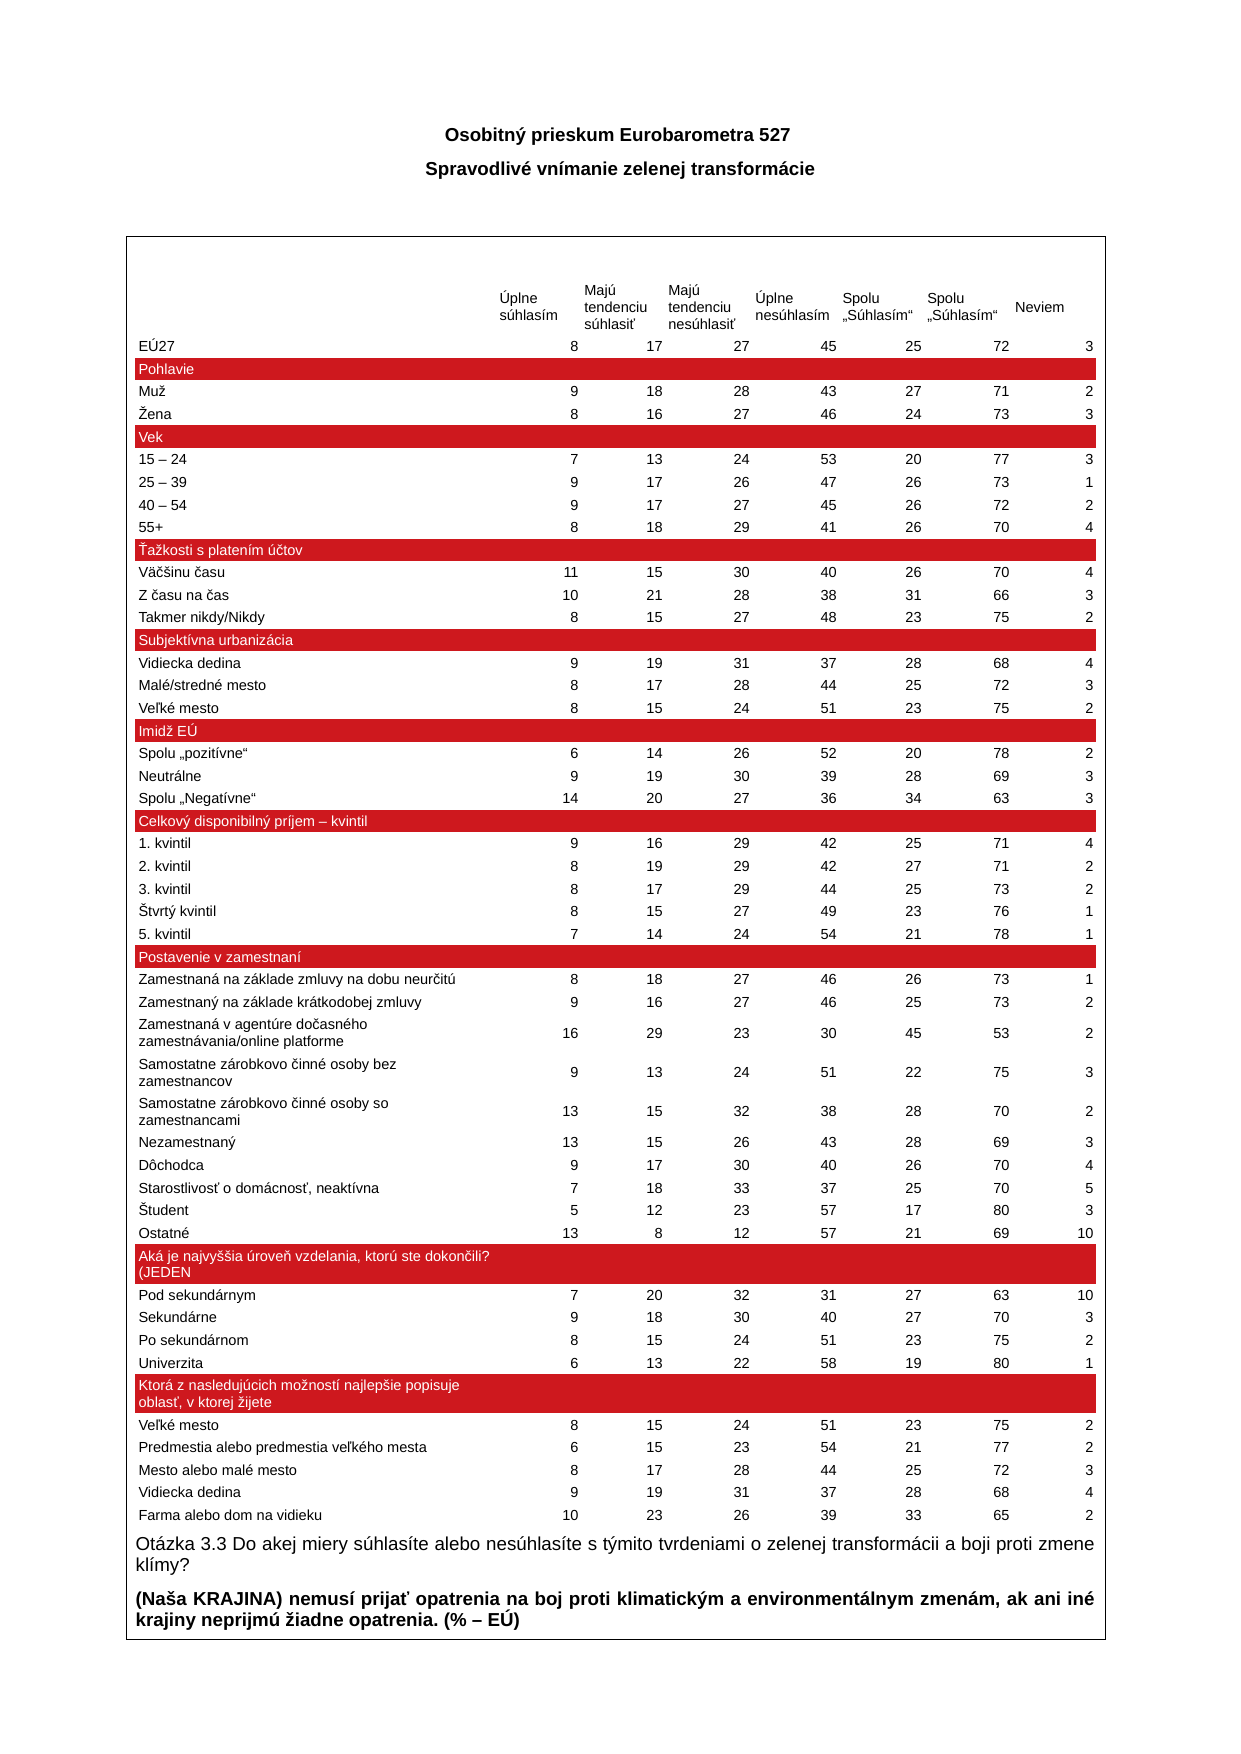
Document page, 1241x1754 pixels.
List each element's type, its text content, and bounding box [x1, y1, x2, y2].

table_cell [496, 629, 581, 651]
table_cell [752, 719, 839, 742]
table_cell 29 [581, 1013, 665, 1052]
table_cell 18 [581, 1306, 665, 1329]
table_cell [752, 358, 839, 380]
table_cell 6 [496, 1436, 581, 1459]
table_cell 25 [839, 674, 924, 697]
table_cell [1012, 719, 1096, 742]
table_cell [581, 1374, 665, 1413]
table_cell 27 [665, 900, 752, 923]
table_cell 28 [839, 651, 924, 674]
table_cell 24 [665, 923, 752, 945]
table_cell Predmestia alebo predmestia veľkého mesta [135, 1436, 496, 1459]
table_cell 36 [752, 787, 839, 810]
table_cell 25 – 39 [135, 471, 496, 493]
table_cell 54 [752, 1436, 839, 1459]
table_cell 58 [752, 1351, 839, 1374]
table_cell 70 [924, 516, 1012, 538]
table_cell [839, 1244, 924, 1284]
table_cell 5 [1012, 1176, 1096, 1199]
table_cell [924, 719, 1012, 742]
table_cell Muž [135, 380, 496, 403]
table_cell 1 [1012, 968, 1096, 991]
table_cell 6 [496, 742, 581, 764]
table_cell 26 [839, 493, 924, 516]
table_header Neviem [1012, 279, 1096, 335]
table_header Úplne súhlasím [496, 279, 581, 335]
table_cell 73 [924, 403, 1012, 425]
table_cell [496, 1374, 581, 1413]
table_cell 26 [665, 1131, 752, 1154]
table_cell 13 [581, 1053, 665, 1092]
table_cell 29 [665, 516, 752, 538]
table_cell [581, 629, 665, 651]
table_cell Sekundárne [135, 1306, 496, 1329]
table_cell 3 [1012, 584, 1096, 606]
table_cell Žena [135, 403, 496, 425]
table_cell 72 [924, 493, 1012, 516]
table_cell 57 [752, 1199, 839, 1222]
table_cell 78 [924, 742, 1012, 764]
table_cell 20 [839, 448, 924, 471]
table_cell Pohlavie [135, 358, 496, 380]
table_cell 17 [581, 471, 665, 493]
table_cell 26 [839, 1154, 924, 1176]
table_cell [665, 539, 752, 561]
table_cell 4 [1012, 651, 1096, 674]
table_cell 33 [839, 1504, 924, 1526]
table_cell 17 [581, 1154, 665, 1176]
table_cell Mesto alebo malé mesto [135, 1459, 496, 1481]
table_cell 70 [924, 1154, 1012, 1176]
table_cell 2. kvintil [135, 855, 496, 877]
table_cell Malé/stredné mesto [135, 674, 496, 697]
table_cell 23 [839, 606, 924, 629]
table_cell 9 [496, 380, 581, 403]
table_cell Štvrtý kvintil [135, 900, 496, 923]
table_cell [924, 539, 1012, 561]
table_cell 28 [839, 1092, 924, 1131]
table_cell [1012, 358, 1096, 380]
table_cell Dôchodca [135, 1154, 496, 1176]
table_cell 15 [581, 1414, 665, 1436]
table_cell 9 [496, 651, 581, 674]
table_cell 9 [496, 991, 581, 1013]
table_cell 3 [1012, 1053, 1096, 1092]
table_cell Pod sekundárnym [135, 1284, 496, 1306]
table_cell 19 [581, 855, 665, 877]
table_cell 23 [839, 900, 924, 923]
table_cell Ťažkosti s platením účtov [135, 539, 496, 561]
table_cell 72 [924, 674, 1012, 697]
table_cell 2 [1012, 697, 1096, 719]
table_cell 2 [1012, 606, 1096, 629]
table_cell 16 [496, 1013, 581, 1052]
table_cell 31 [839, 584, 924, 606]
table_cell [496, 1244, 581, 1284]
table_cell [581, 425, 665, 448]
table_cell [839, 629, 924, 651]
table_cell 3 [1012, 403, 1096, 425]
table_header Spolu „Súhlasím“ [924, 279, 1012, 335]
table_cell 19 [581, 1481, 665, 1504]
table_cell 33 [665, 1176, 752, 1199]
table_cell 27 [839, 1284, 924, 1306]
table_cell 75 [924, 1414, 1012, 1436]
table_cell 15 [581, 900, 665, 923]
table_cell Postavenie v zamestnaní [135, 945, 496, 968]
table_cell 20 [581, 787, 665, 810]
table_cell [581, 1244, 665, 1284]
table_cell 31 [665, 651, 752, 674]
table_cell [839, 810, 924, 832]
table_cell 68 [924, 651, 1012, 674]
table_cell 6 [496, 1351, 581, 1374]
table_cell 70 [924, 1176, 1012, 1199]
table_cell 27 [839, 380, 924, 403]
table_cell 43 [752, 380, 839, 403]
table_cell Zamestnaný na základe krátkodobej zmluvy [135, 991, 496, 1013]
table_cell [924, 358, 1012, 380]
table_cell [752, 629, 839, 651]
table_cell 24 [665, 1053, 752, 1092]
table_cell 40 [752, 561, 839, 584]
table_cell 26 [839, 561, 924, 584]
table_cell [665, 945, 752, 968]
table_cell 10 [1012, 1284, 1096, 1306]
table_cell Väčšinu času [135, 561, 496, 584]
table_cell [1012, 810, 1096, 832]
table_cell [1012, 1374, 1096, 1413]
table_cell 69 [924, 1222, 1012, 1244]
table_cell 15 [581, 606, 665, 629]
table_cell 30 [752, 1013, 839, 1052]
table_cell Po sekundárnom [135, 1329, 496, 1351]
table_cell 3. kvintil [135, 878, 496, 900]
table_cell Takmer nikdy/Nikdy [135, 606, 496, 629]
table_cell 8 [496, 697, 581, 719]
table_cell [665, 810, 752, 832]
table_cell Študent [135, 1199, 496, 1222]
table_cell 78 [924, 923, 1012, 945]
table_cell 8 [496, 968, 581, 991]
table_cell 26 [665, 742, 752, 764]
table_cell 15 – 24 [135, 448, 496, 471]
table_cell 71 [924, 832, 1012, 855]
table_cell 26 [839, 968, 924, 991]
table_cell Celkový disponibilný príjem – kvintil [135, 810, 496, 832]
table_cell 8 [581, 1222, 665, 1244]
table_cell 51 [752, 1329, 839, 1351]
table_cell 18 [581, 516, 665, 538]
table_cell 41 [752, 516, 839, 538]
table_cell 80 [924, 1199, 1012, 1222]
table_cell 30 [665, 561, 752, 584]
table_cell Aká je najvyššia úroveň vzdelania, ktorú ste dokončili? (JEDEN [135, 1244, 496, 1284]
table_cell 9 [496, 832, 581, 855]
table_cell 66 [924, 584, 1012, 606]
table_cell [839, 719, 924, 742]
table_cell 17 [581, 878, 665, 900]
table_cell 27 [665, 991, 752, 1013]
table_cell Univerzita [135, 1351, 496, 1374]
table_cell 68 [924, 1481, 1012, 1504]
table_cell 37 [752, 651, 839, 674]
table_cell 3 [1012, 1306, 1096, 1329]
table_cell [752, 810, 839, 832]
table_cell 25 [839, 878, 924, 900]
table_cell Ktorá z nasledujúcich možností najlepšie popisuje oblasť, v ktorej žijete [135, 1374, 496, 1413]
table_cell [1012, 945, 1096, 968]
table_cell 77 [924, 1436, 1012, 1459]
table_cell 27 [665, 968, 752, 991]
table_cell [665, 358, 752, 380]
table_cell Neutrálne [135, 765, 496, 787]
table_cell 17 [581, 674, 665, 697]
table_cell 63 [924, 1284, 1012, 1306]
table_cell [839, 945, 924, 968]
table_cell [496, 719, 581, 742]
table_cell 39 [752, 1504, 839, 1526]
table_cell 7 [496, 1176, 581, 1199]
table_cell 51 [752, 1053, 839, 1092]
table_cell 27 [839, 855, 924, 877]
table_cell 29 [665, 855, 752, 877]
table_cell 40 [752, 1306, 839, 1329]
table_cell 72 [924, 335, 1012, 358]
table_cell 53 [752, 448, 839, 471]
table_cell [924, 810, 1012, 832]
table_cell 40 – 54 [135, 493, 496, 516]
table_cell Vidiecka dedina [135, 651, 496, 674]
table_cell [665, 425, 752, 448]
table_cell 18 [581, 1176, 665, 1199]
table_cell 3 [1012, 1199, 1096, 1222]
table_header Majú tendenciu nesúhlasiť [665, 279, 752, 335]
table_cell 53 [924, 1013, 1012, 1052]
table_cell 26 [665, 471, 752, 493]
table_cell 40 [752, 1154, 839, 1176]
table_cell 12 [581, 1199, 665, 1222]
table_cell 11 [496, 561, 581, 584]
table_cell 69 [924, 765, 1012, 787]
table_cell 3 [1012, 335, 1096, 358]
table_cell 2 [1012, 1013, 1096, 1052]
table_header [135, 279, 496, 335]
table_cell Vek [135, 425, 496, 448]
table_cell Nezamestnaný [135, 1131, 496, 1154]
table_cell 15 [581, 1131, 665, 1154]
table_cell 23 [839, 1329, 924, 1351]
table_cell 3 [1012, 765, 1096, 787]
table_cell 15 [581, 1092, 665, 1131]
table_cell 13 [496, 1092, 581, 1131]
table_cell [839, 539, 924, 561]
table_cell 80 [924, 1351, 1012, 1374]
table_cell 24 [665, 448, 752, 471]
table_cell 42 [752, 832, 839, 855]
table_cell [839, 358, 924, 380]
table_cell 45 [752, 493, 839, 516]
table_cell 2 [1012, 855, 1096, 877]
table_cell 9 [496, 1053, 581, 1092]
table_cell Zamestnaná v agentúre dočasného zamestnávania/online platforme [135, 1013, 496, 1052]
table_cell 22 [839, 1053, 924, 1092]
table_cell [665, 1374, 752, 1413]
table_cell 17 [581, 335, 665, 358]
table_cell 63 [924, 787, 1012, 810]
table_cell 42 [752, 855, 839, 877]
table_cell EÚ27 [135, 335, 496, 358]
table_cell 31 [665, 1481, 752, 1504]
table_cell 70 [924, 1092, 1012, 1131]
table_cell [581, 719, 665, 742]
table_cell 1. kvintil [135, 832, 496, 855]
table_cell 10 [1012, 1222, 1096, 1244]
table_cell 22 [665, 1351, 752, 1374]
table_cell 7 [496, 923, 581, 945]
table_cell 24 [665, 697, 752, 719]
table_cell 73 [924, 471, 1012, 493]
table_cell 45 [839, 1013, 924, 1052]
table_cell Ostatné [135, 1222, 496, 1244]
table_cell 34 [839, 787, 924, 810]
table_cell 2 [1012, 493, 1096, 516]
table_cell 12 [665, 1222, 752, 1244]
table_cell 30 [665, 1154, 752, 1176]
table_cell 21 [839, 1436, 924, 1459]
table_cell 13 [496, 1131, 581, 1154]
table_cell 8 [496, 1329, 581, 1351]
table_cell 20 [839, 742, 924, 764]
table_cell 3 [1012, 448, 1096, 471]
table_cell [924, 1244, 1012, 1284]
table_cell 4 [1012, 832, 1096, 855]
table_cell [665, 719, 752, 742]
table_cell 19 [581, 651, 665, 674]
table_cell 47 [752, 471, 839, 493]
table_cell 28 [839, 1131, 924, 1154]
table_cell 23 [581, 1504, 665, 1526]
table_cell 9 [496, 1481, 581, 1504]
table_cell 15 [581, 1329, 665, 1351]
table_cell 2 [1012, 1329, 1096, 1351]
table_cell 1 [1012, 1351, 1096, 1374]
table_cell [752, 539, 839, 561]
table_cell 55+ [135, 516, 496, 538]
table_cell 52 [752, 742, 839, 764]
table_cell Farma alebo dom na vidieku [135, 1504, 496, 1526]
table_cell 8 [496, 606, 581, 629]
table_cell 16 [581, 403, 665, 425]
table_cell [496, 539, 581, 561]
table_header Spolu „Súhlasím“ [839, 279, 924, 335]
table_cell 46 [752, 968, 839, 991]
table_cell Veľké mesto [135, 697, 496, 719]
table_cell 4 [1012, 1481, 1096, 1504]
table_cell Vidiecka dedina [135, 1481, 496, 1504]
table_cell 23 [665, 1199, 752, 1222]
table_cell 21 [839, 923, 924, 945]
table_cell 43 [752, 1131, 839, 1154]
table_cell 13 [496, 1222, 581, 1244]
table_cell 38 [752, 584, 839, 606]
table_cell 27 [665, 606, 752, 629]
table_cell 44 [752, 1459, 839, 1481]
table_cell 48 [752, 606, 839, 629]
table_cell 10 [496, 584, 581, 606]
table_cell [496, 945, 581, 968]
table_cell [924, 629, 1012, 651]
table_cell [1012, 1244, 1096, 1284]
table_cell 8 [496, 900, 581, 923]
table_cell 8 [496, 335, 581, 358]
text Otázka 3.3 Do akej miery súhlasíte alebo nesúhlasíte s týmito tvrdeniami o zelenej transformácii a boji proti zmene klímy? [135, 1532, 1096, 1576]
table_cell 8 [496, 1459, 581, 1481]
table_cell 2 [1012, 1414, 1096, 1436]
table_cell 8 [496, 516, 581, 538]
table_cell [752, 425, 839, 448]
table_cell [752, 1374, 839, 1413]
table_cell Samostatne zárobkovo činné osoby bez zamestnancov [135, 1053, 496, 1092]
table_cell 38 [752, 1092, 839, 1131]
table_cell 28 [665, 380, 752, 403]
table_cell 3 [1012, 674, 1096, 697]
table_cell 13 [581, 448, 665, 471]
table_cell 25 [839, 991, 924, 1013]
table_cell 2 [1012, 742, 1096, 764]
table_cell [581, 945, 665, 968]
table_cell 32 [665, 1284, 752, 1306]
table_cell 26 [839, 516, 924, 538]
table_cell [839, 425, 924, 448]
table_cell 27 [665, 787, 752, 810]
table_cell 26 [665, 1504, 752, 1526]
table_cell [581, 358, 665, 380]
table_cell 14 [496, 787, 581, 810]
table_cell 19 [839, 1351, 924, 1374]
table_cell 3 [1012, 1459, 1096, 1481]
table_cell 4 [1012, 516, 1096, 538]
table_cell 70 [924, 561, 1012, 584]
table_cell 28 [839, 1481, 924, 1504]
table_cell [752, 1244, 839, 1284]
table_cell [496, 425, 581, 448]
table_cell 44 [752, 878, 839, 900]
table_cell 31 [752, 1284, 839, 1306]
table_cell 44 [752, 674, 839, 697]
table_cell 1 [1012, 923, 1096, 945]
table_cell 25 [839, 1176, 924, 1199]
table_cell Z času na čas [135, 584, 496, 606]
table_cell [665, 629, 752, 651]
table_cell 72 [924, 1459, 1012, 1481]
table_cell 32 [665, 1092, 752, 1131]
table_cell 15 [581, 697, 665, 719]
table_cell 71 [924, 855, 1012, 877]
table_cell 3 [1012, 787, 1096, 810]
table_cell Veľké mesto [135, 1414, 496, 1436]
table_cell 24 [665, 1414, 752, 1436]
table_cell Starostlivosť o domácnosť, neaktívna [135, 1176, 496, 1199]
table_cell [752, 945, 839, 968]
table_cell 15 [581, 1436, 665, 1459]
table_cell 24 [665, 1329, 752, 1351]
table_cell 37 [752, 1176, 839, 1199]
table_cell 14 [581, 742, 665, 764]
table_cell 37 [752, 1481, 839, 1504]
table_cell 70 [924, 1306, 1012, 1329]
table_cell 20 [581, 1284, 665, 1306]
table_cell [1012, 629, 1096, 651]
table_cell 13 [581, 1351, 665, 1374]
table_cell [581, 810, 665, 832]
table_cell [1012, 539, 1096, 561]
table_cell 39 [752, 765, 839, 787]
table_cell 28 [665, 1459, 752, 1481]
table_cell 28 [665, 674, 752, 697]
table_cell 2 [1012, 878, 1096, 900]
table_header Úplne nesúhlasím [752, 279, 839, 335]
table_cell 26 [839, 471, 924, 493]
table_cell Subjektívna urbanizácia [135, 629, 496, 651]
table_cell 46 [752, 991, 839, 1013]
table_cell 73 [924, 968, 1012, 991]
table_cell 27 [665, 335, 752, 358]
table_cell 16 [581, 832, 665, 855]
table_cell 9 [496, 1154, 581, 1176]
table_cell 2 [1012, 1504, 1096, 1526]
table_cell [496, 810, 581, 832]
table_cell 17 [581, 493, 665, 516]
table_cell 23 [665, 1013, 752, 1052]
table_cell 18 [581, 380, 665, 403]
table_cell 9 [496, 765, 581, 787]
table_cell 51 [752, 697, 839, 719]
table_cell 7 [496, 1284, 581, 1306]
table_cell 57 [752, 1222, 839, 1244]
table_cell 4 [1012, 561, 1096, 584]
table_cell 54 [752, 923, 839, 945]
table_cell 14 [581, 923, 665, 945]
table_cell [924, 425, 1012, 448]
table_cell 8 [496, 855, 581, 877]
table_cell 8 [496, 674, 581, 697]
table_cell [839, 1374, 924, 1413]
table_cell 69 [924, 1131, 1012, 1154]
table_cell 23 [839, 1414, 924, 1436]
table_cell 75 [924, 1053, 1012, 1092]
table_cell 9 [496, 1306, 581, 1329]
table_cell 25 [839, 1459, 924, 1481]
table_cell 45 [752, 335, 839, 358]
table_cell 8 [496, 1414, 581, 1436]
table_cell 9 [496, 471, 581, 493]
table_cell 46 [752, 403, 839, 425]
table_cell 19 [581, 765, 665, 787]
table_cell 17 [581, 1459, 665, 1481]
table_cell 2 [1012, 1436, 1096, 1459]
table_cell 75 [924, 1329, 1012, 1351]
table_cell 30 [665, 1306, 752, 1329]
table_cell 73 [924, 878, 1012, 900]
table_cell 2 [1012, 1092, 1096, 1131]
table_cell 9 [496, 493, 581, 516]
table_cell 8 [496, 403, 581, 425]
table_cell 65 [924, 1504, 1012, 1526]
table_cell 27 [665, 493, 752, 516]
table_cell 17 [839, 1199, 924, 1222]
table_cell 23 [665, 1436, 752, 1459]
table_cell [496, 358, 581, 380]
table_cell 1 [1012, 471, 1096, 493]
table_cell 27 [665, 403, 752, 425]
table_cell [1012, 425, 1096, 448]
table_cell 77 [924, 448, 1012, 471]
table_header Majú tendenciu súhlasiť [581, 279, 665, 335]
table_cell [581, 539, 665, 561]
table_cell 51 [752, 1414, 839, 1436]
table_cell 2 [1012, 991, 1096, 1013]
table_cell 30 [665, 765, 752, 787]
table_cell [665, 1244, 752, 1284]
table_cell 75 [924, 697, 1012, 719]
table_cell 49 [752, 900, 839, 923]
table_cell 21 [581, 584, 665, 606]
table_cell 15 [581, 561, 665, 584]
table_cell 8 [496, 878, 581, 900]
table_cell 7 [496, 448, 581, 471]
table_cell 27 [839, 1306, 924, 1329]
table_cell 29 [665, 832, 752, 855]
table_cell 4 [1012, 1154, 1096, 1176]
table_cell Spolu „Negatívne“ [135, 787, 496, 810]
table_cell 21 [839, 1222, 924, 1244]
table_cell 73 [924, 991, 1012, 1013]
table_cell 3 [1012, 1131, 1096, 1154]
table_cell 76 [924, 900, 1012, 923]
table_cell 18 [581, 968, 665, 991]
table_cell Imidž EÚ [135, 719, 496, 742]
table_cell 5. kvintil [135, 923, 496, 945]
table_cell 28 [839, 765, 924, 787]
table_cell 2 [1012, 380, 1096, 403]
table_cell 25 [839, 335, 924, 358]
table_cell Spolu „pozitívne“ [135, 742, 496, 764]
table_cell [924, 945, 1012, 968]
table_cell 29 [665, 878, 752, 900]
table_cell 1 [1012, 900, 1096, 923]
table_cell 16 [581, 991, 665, 1013]
table_cell 25 [839, 832, 924, 855]
text (Naša KRAJINA) nemusí prijať opatrenia na boj proti klimatickým a environmentálnym zmenám, ak ani iné krajiny neprijmú žiadne opatrenia. (% – EÚ) [135, 1587, 1096, 1631]
table_cell [924, 1374, 1012, 1413]
table_cell 71 [924, 380, 1012, 403]
table_cell 28 [665, 584, 752, 606]
table_cell Zamestnaná na základe zmluvy na dobu neurčitú [135, 968, 496, 991]
table_cell Samostatne zárobkovo činné osoby so zamestnancami [135, 1092, 496, 1131]
table_cell 23 [839, 697, 924, 719]
table_cell 5 [496, 1199, 581, 1222]
table_cell 75 [924, 606, 1012, 629]
table_cell 10 [496, 1504, 581, 1526]
table_cell 24 [839, 403, 924, 425]
